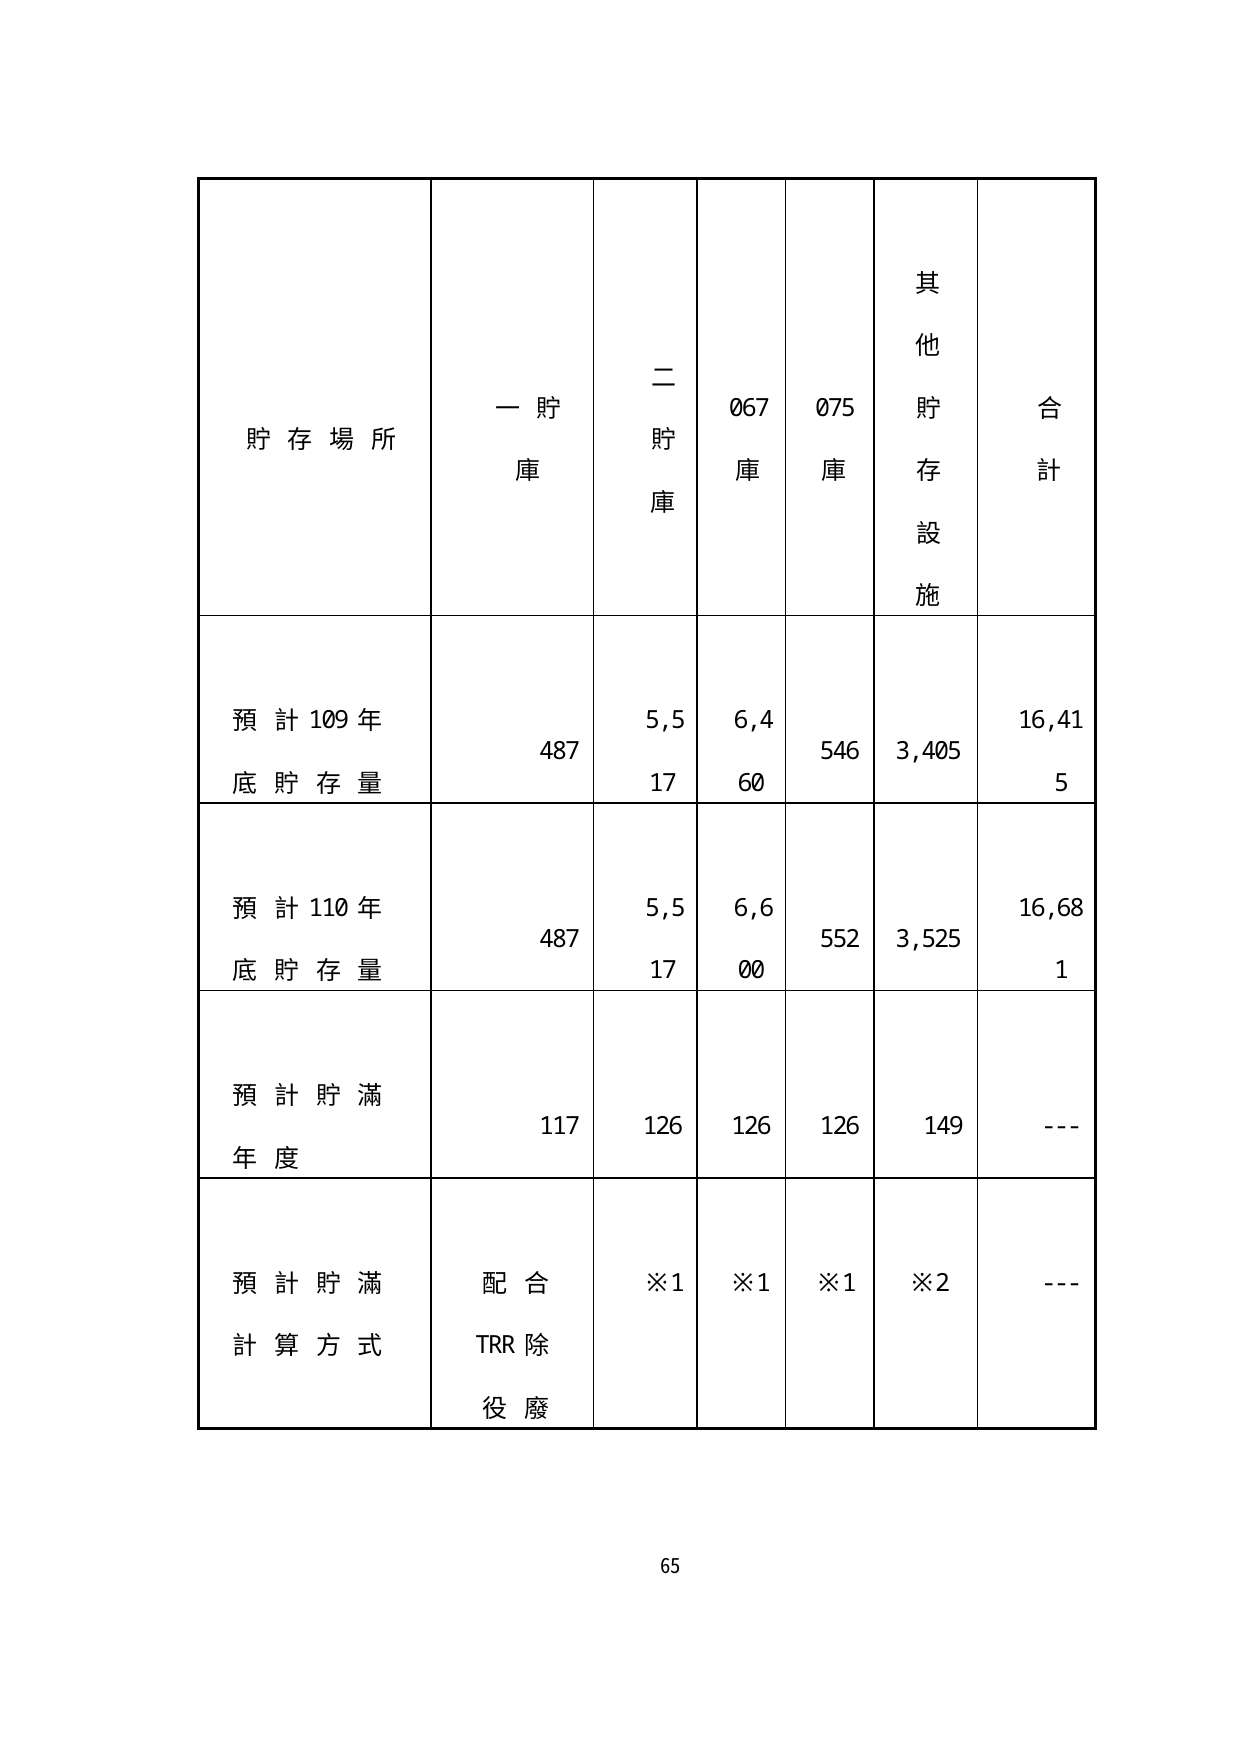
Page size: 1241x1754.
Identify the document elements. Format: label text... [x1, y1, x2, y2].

table_cell 546 [786, 616, 873, 802]
table_cell 3,525 [875, 804, 977, 990]
table_cell ※1 [698, 1179, 785, 1427]
table_cell --- [978, 1179, 1094, 1427]
table_cell 6,460 [698, 616, 785, 802]
table_cell --- [978, 991, 1094, 1177]
table_header 067庫 [698, 180, 785, 615]
table_cell 6,600 [698, 804, 785, 990]
table_cell 126 [786, 991, 873, 1177]
table_header 二貯庫 [594, 180, 696, 615]
table_cell 552 [786, 804, 873, 990]
table_cell 16,681 [978, 804, 1094, 990]
table_cell 預計109年底貯存量 [200, 616, 430, 802]
table_cell 預計貯滿計算方式 [200, 1179, 430, 1427]
table_header 075庫 [786, 180, 873, 615]
table_cell 487 [432, 616, 593, 802]
table_cell ※2 [875, 1179, 977, 1427]
table_cell 487 [432, 804, 593, 990]
table_cell 5,517 [594, 804, 696, 990]
table_cell 16,415 [978, 616, 1094, 802]
table_header 貯存場所 [200, 180, 430, 615]
table_header 一貯庫 [432, 180, 593, 615]
table_cell 預計貯滿年度 [200, 991, 430, 1177]
table_cell 預計110年底貯存量 [200, 804, 430, 990]
table_header 合 計 [978, 180, 1094, 615]
table_cell 配合TRR除役廢 [432, 1179, 593, 1427]
table_cell ※1 [594, 1179, 696, 1427]
table_cell 149 [875, 991, 977, 1177]
table_cell 117 [432, 991, 593, 1177]
table_cell 3,405 [875, 616, 977, 802]
table_cell 126 [594, 991, 696, 1177]
table_cell 126 [698, 991, 785, 1177]
table_cell 5,517 [594, 616, 696, 802]
table_header 其他貯存設施 [875, 180, 977, 615]
table_cell ※1 [786, 1179, 873, 1427]
